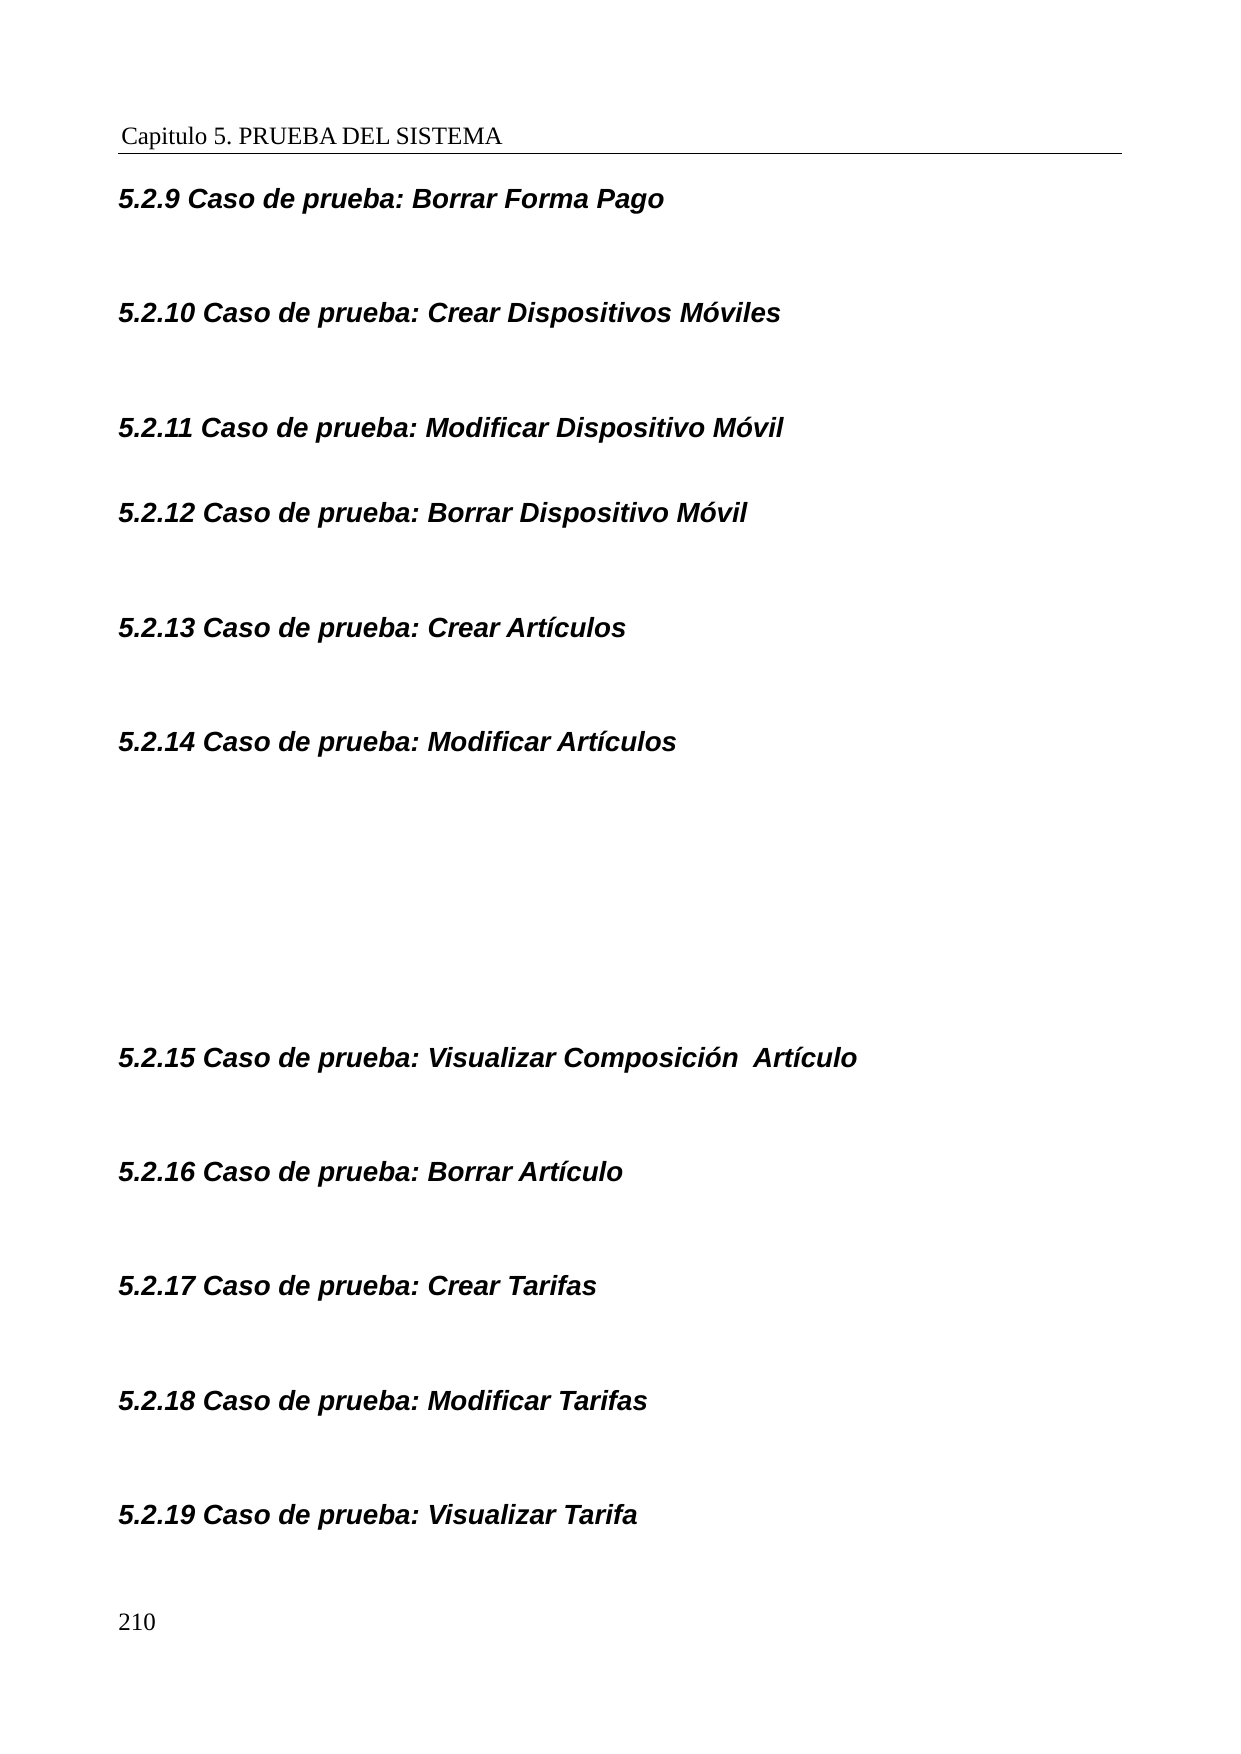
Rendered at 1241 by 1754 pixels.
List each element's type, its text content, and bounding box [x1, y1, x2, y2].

subtitle 5.2.9 Caso de prueba: Borrar Forma Pago [118, 182, 1122, 214]
subtitle 5.2.17 Caso de prueba: Crear Tarifas [118, 1270, 1122, 1302]
subtitle 5.2.10 Caso de prueba: Crear Dispositivos Móviles [118, 297, 1122, 328]
subtitle 5.2.15 Caso de prueba: Visualizar Composición Artículo [118, 1041, 1122, 1073]
subtitle 5.2.11 Caso de prueba: Modificar Dispositivo Móvil [118, 411, 1122, 443]
subtitle 5.2.16 Caso de prueba: Borrar Artículo [118, 1155, 1122, 1187]
subtitle 5.2.19 Caso de prueba: Visualizar Tarifa [118, 1498, 1122, 1530]
subtitle 5.2.12 Caso de prueba: Borrar Dispositivo Móvil [118, 497, 1122, 528]
subtitle 5.2.14 Caso de prueba: Modificar Artículos [118, 725, 1122, 757]
subtitle 5.2.18 Caso de prueba: Modificar Tarifas [118, 1384, 1122, 1416]
subtitle 5.2.13 Caso de prueba: Crear Artículos [118, 611, 1122, 643]
